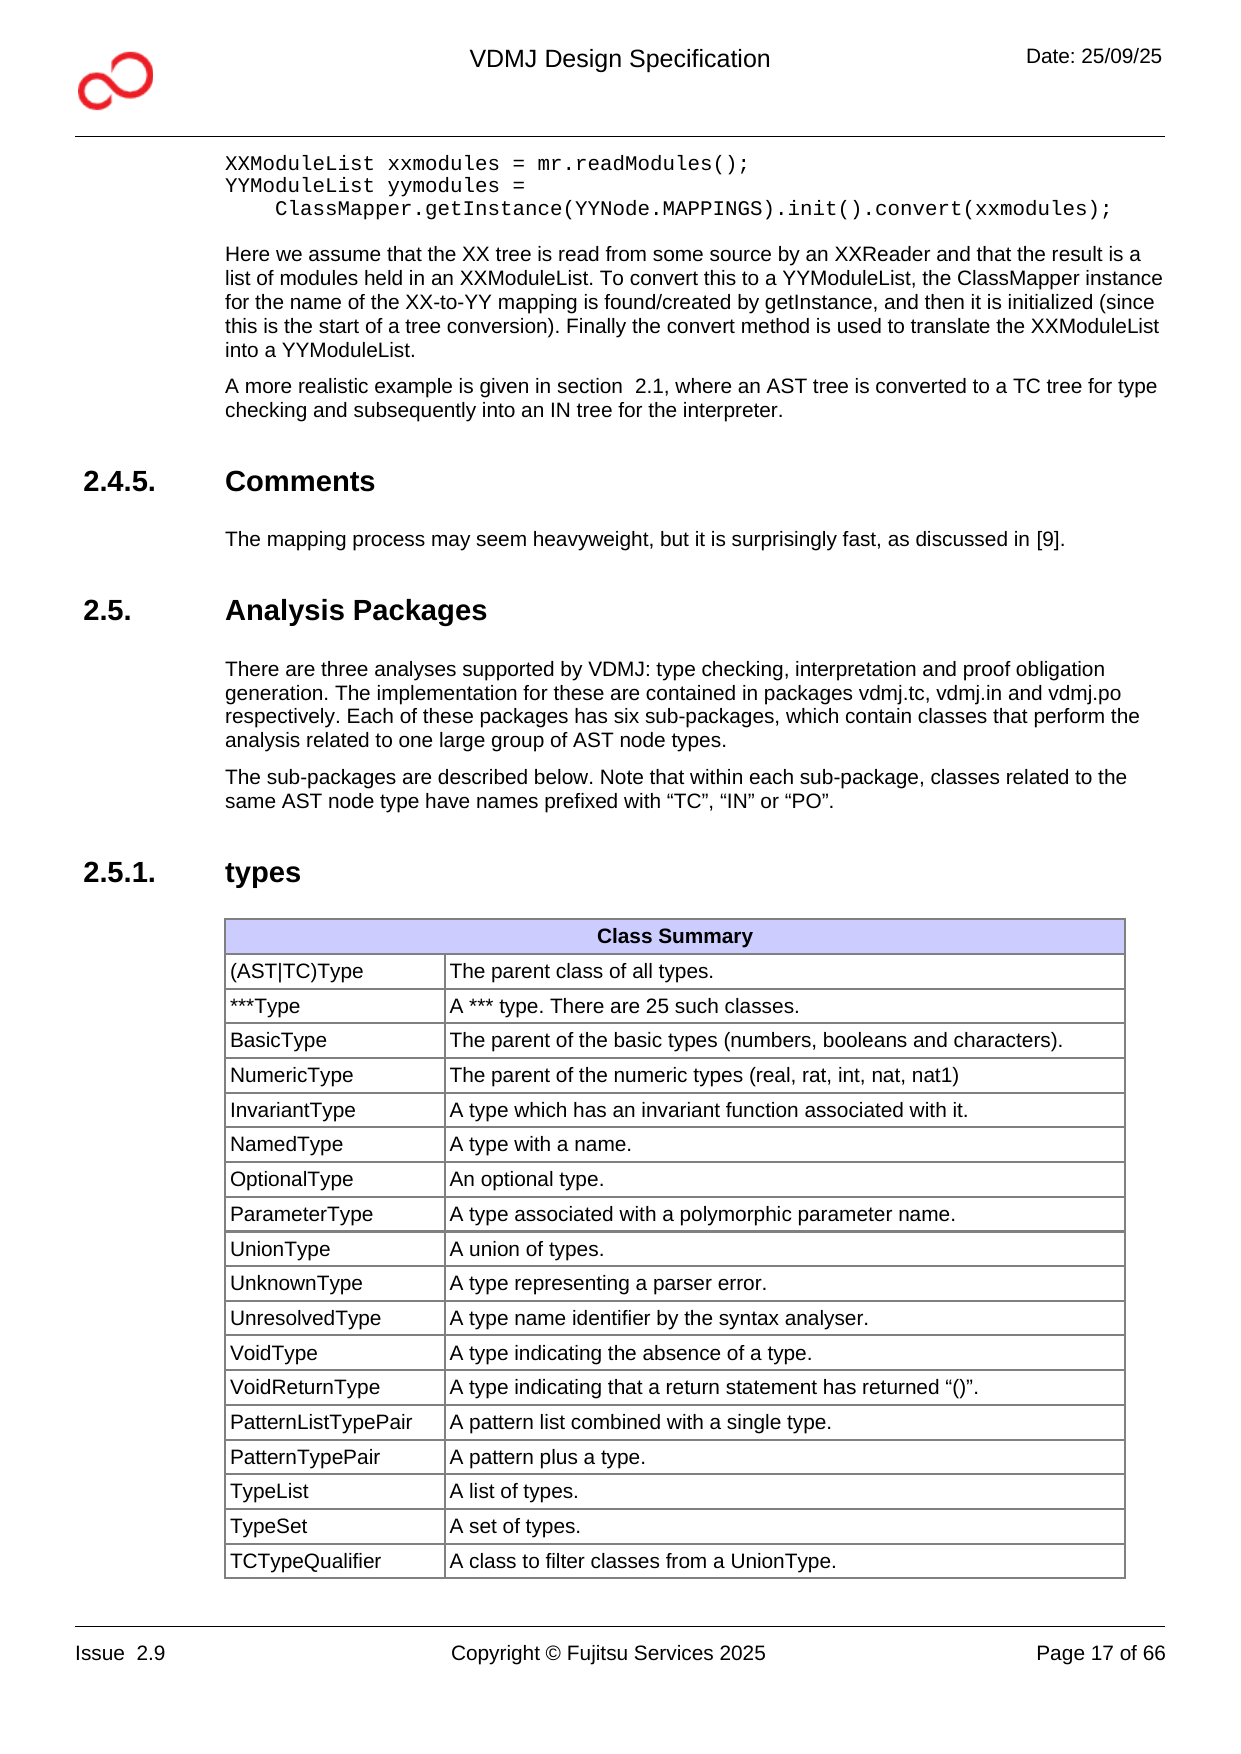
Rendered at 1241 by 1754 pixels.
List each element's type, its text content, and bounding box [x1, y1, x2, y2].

table_cell The parent of the numeric types (real, rat, int, nat, nat1) [446, 1059, 1124, 1092]
table_cell InvariantType [226, 1094, 444, 1126]
text ClassMapper.getInstance(YYNode.MAPPINGS).init().convert(xxmodules); [225, 197, 1165, 220]
table_cell A type indicating the absence of a type. [446, 1336, 1124, 1369]
table_cell PatternTypePair [226, 1441, 444, 1473]
table_cell A type indicating that a return statement has returned “()”. [446, 1371, 1124, 1404]
text The mapping process may seem heavyweight, but it is surprisingly fast, as discussed in [9]. [225, 528, 1165, 552]
table_cell A pattern plus a type. [446, 1441, 1124, 1473]
text The sub-packages are described below. Note that within each sub-package, classes related to the same AST node type have names prefixed with “TC”, “IN” or “PO”. [225, 765, 1165, 813]
table_cell A pattern list combined with a single type. [446, 1406, 1124, 1438]
table_cell TypeSet [226, 1510, 444, 1542]
table_cell The parent class of all types. [446, 955, 1124, 987]
table_cell A set of types. [446, 1510, 1124, 1542]
table_cell An optional type. [446, 1163, 1124, 1196]
table_cell BasicType [226, 1024, 444, 1057]
table_cell TypeList [226, 1475, 444, 1508]
table_cell A type with a name. [446, 1128, 1124, 1161]
table_cell NamedType [226, 1128, 444, 1161]
table_cell A union of types. [446, 1233, 1124, 1265]
text YYModuleList yymodules = [225, 175, 1165, 197]
table_header Class Summary [226, 920, 1124, 953]
subtitle types [75, 856, 1165, 888]
subtitle Comments [75, 465, 1165, 498]
table_cell The parent of the basic types (numbers, booleans and characters). [446, 1024, 1124, 1057]
table_cell A type representing a parser error. [446, 1267, 1124, 1300]
picture [78, 44, 153, 120]
table_cell UnresolvedType [226, 1302, 444, 1334]
table_cell A list of types. [446, 1475, 1124, 1508]
table_cell A type name identifier by the syntax analyser. [446, 1302, 1124, 1334]
table_cell A type associated with a polymorphic parameter name. [446, 1198, 1124, 1230]
text XXModuleList xxmodules = mr.readModules(); [225, 152, 1165, 175]
table_cell TCTypeQualifier [226, 1545, 444, 1577]
table_cell ***Type [226, 990, 444, 1022]
table_cell OptionalType [226, 1163, 444, 1196]
text Here we assume that the XX tree is read from some source by an XXReader and that the result is a list of modules held in an XXModuleList. To convert this to a YYModuleList, the ClassMapper instance for the name of the XX-to-YY mapping is found/created by getInstance, and then it is initialized (since this is the start of a tree conversion). Finally the convert method is used to translate the XXModuleList into a YYModuleList. [225, 242, 1165, 362]
table_cell A type which has an invariant function associated with it. [446, 1094, 1124, 1126]
table_cell NumericType [226, 1059, 444, 1092]
table_cell A class to filter classes from a UnionType. [446, 1545, 1124, 1577]
table_cell (AST|TC)Type [226, 955, 444, 987]
table_cell VoidType [226, 1336, 444, 1369]
text There are three analyses supported by VDMJ: type checking, interpretation and proof obligation generation. The implementation for these are contained in packages vdmj.tc, vdmj.in and vdmj.po respectively. Each of these packages has six sub-packages, which contain classes that perform the analysis related to one large group of AST node types. [225, 657, 1165, 753]
table_cell VoidReturnType [226, 1371, 444, 1404]
text A more realistic example is given in section 2.1, where an AST tree is converted to a TC tree for type checking and subsequently into an IN tree for the interpreter. [225, 375, 1165, 423]
table_cell UnionType [226, 1233, 444, 1265]
table_cell PatternListTypePair [226, 1406, 444, 1438]
table_cell A *** type. There are 25 such classes. [446, 990, 1124, 1022]
table_cell ParameterType [226, 1198, 444, 1230]
subtitle Analysis Packages [75, 594, 1165, 627]
table_cell UnknownType [226, 1267, 444, 1300]
